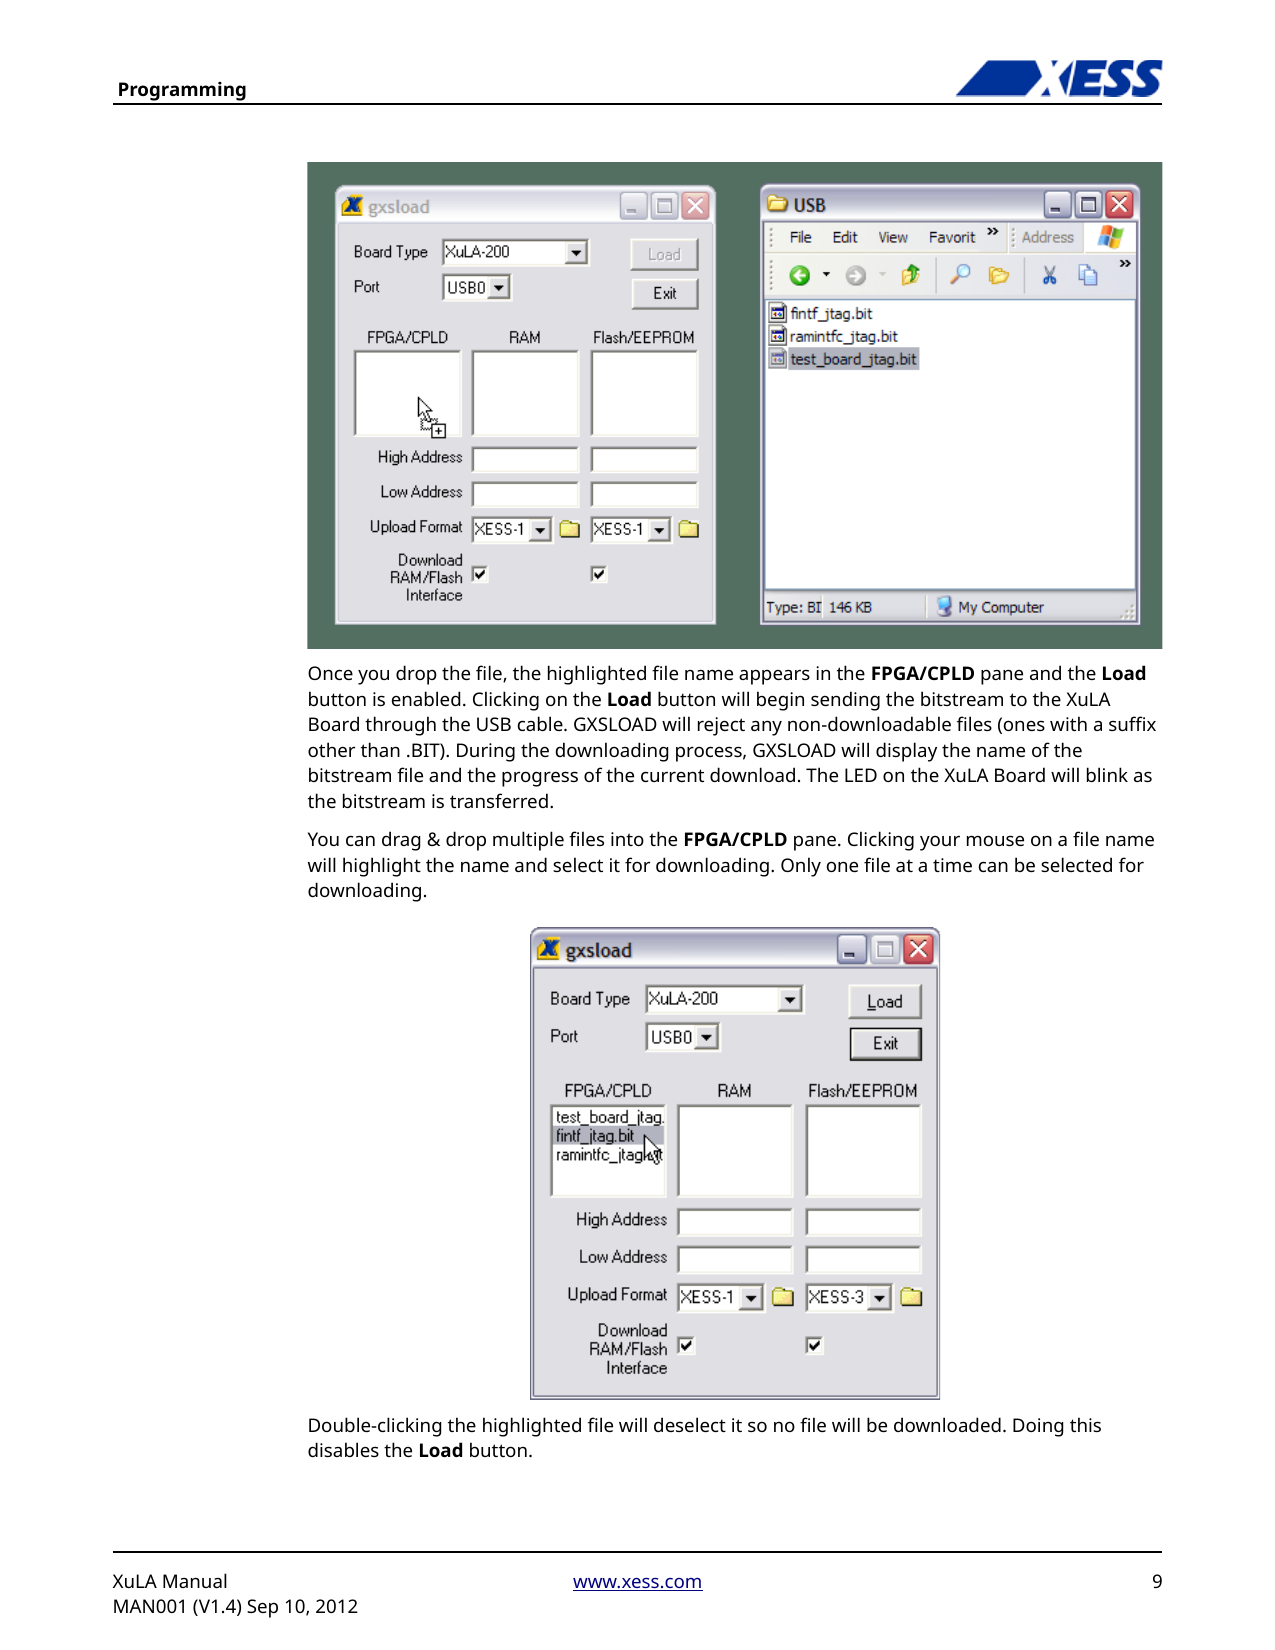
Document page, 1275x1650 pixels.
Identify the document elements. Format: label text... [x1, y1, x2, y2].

picture [530, 927, 940, 1400]
text Double-clicking the highlighted file will deselect it so no file will be downloaded. Doing this disables the Load button. [307, 1412, 1162, 1463]
text You can drag & drop multiple files into the FPGA/CPLD pane. Clicking your mouse on a file name will highlight the name and select it for downloading. Only one file at a time can be selected for downloading. [307, 826, 1162, 903]
picture [955, 60, 1163, 97]
picture [307, 162, 1163, 649]
text Once you drop the file, the highlighted file name appears in the FPGA/CPLD pane and the Load button is enabled. Clicking on the Load button will begin sending the bitstream to the XuLA Board through the USB cable. GXSLOAD will reject any non-downloadable files (ones with a suffix other than .BIT). During the downloading process, GXSLOAD will display the name of the bitstream file and the progress of the current download. The LED on the XuLA Board will blink as the bitstream is transferred. [307, 661, 1162, 814]
